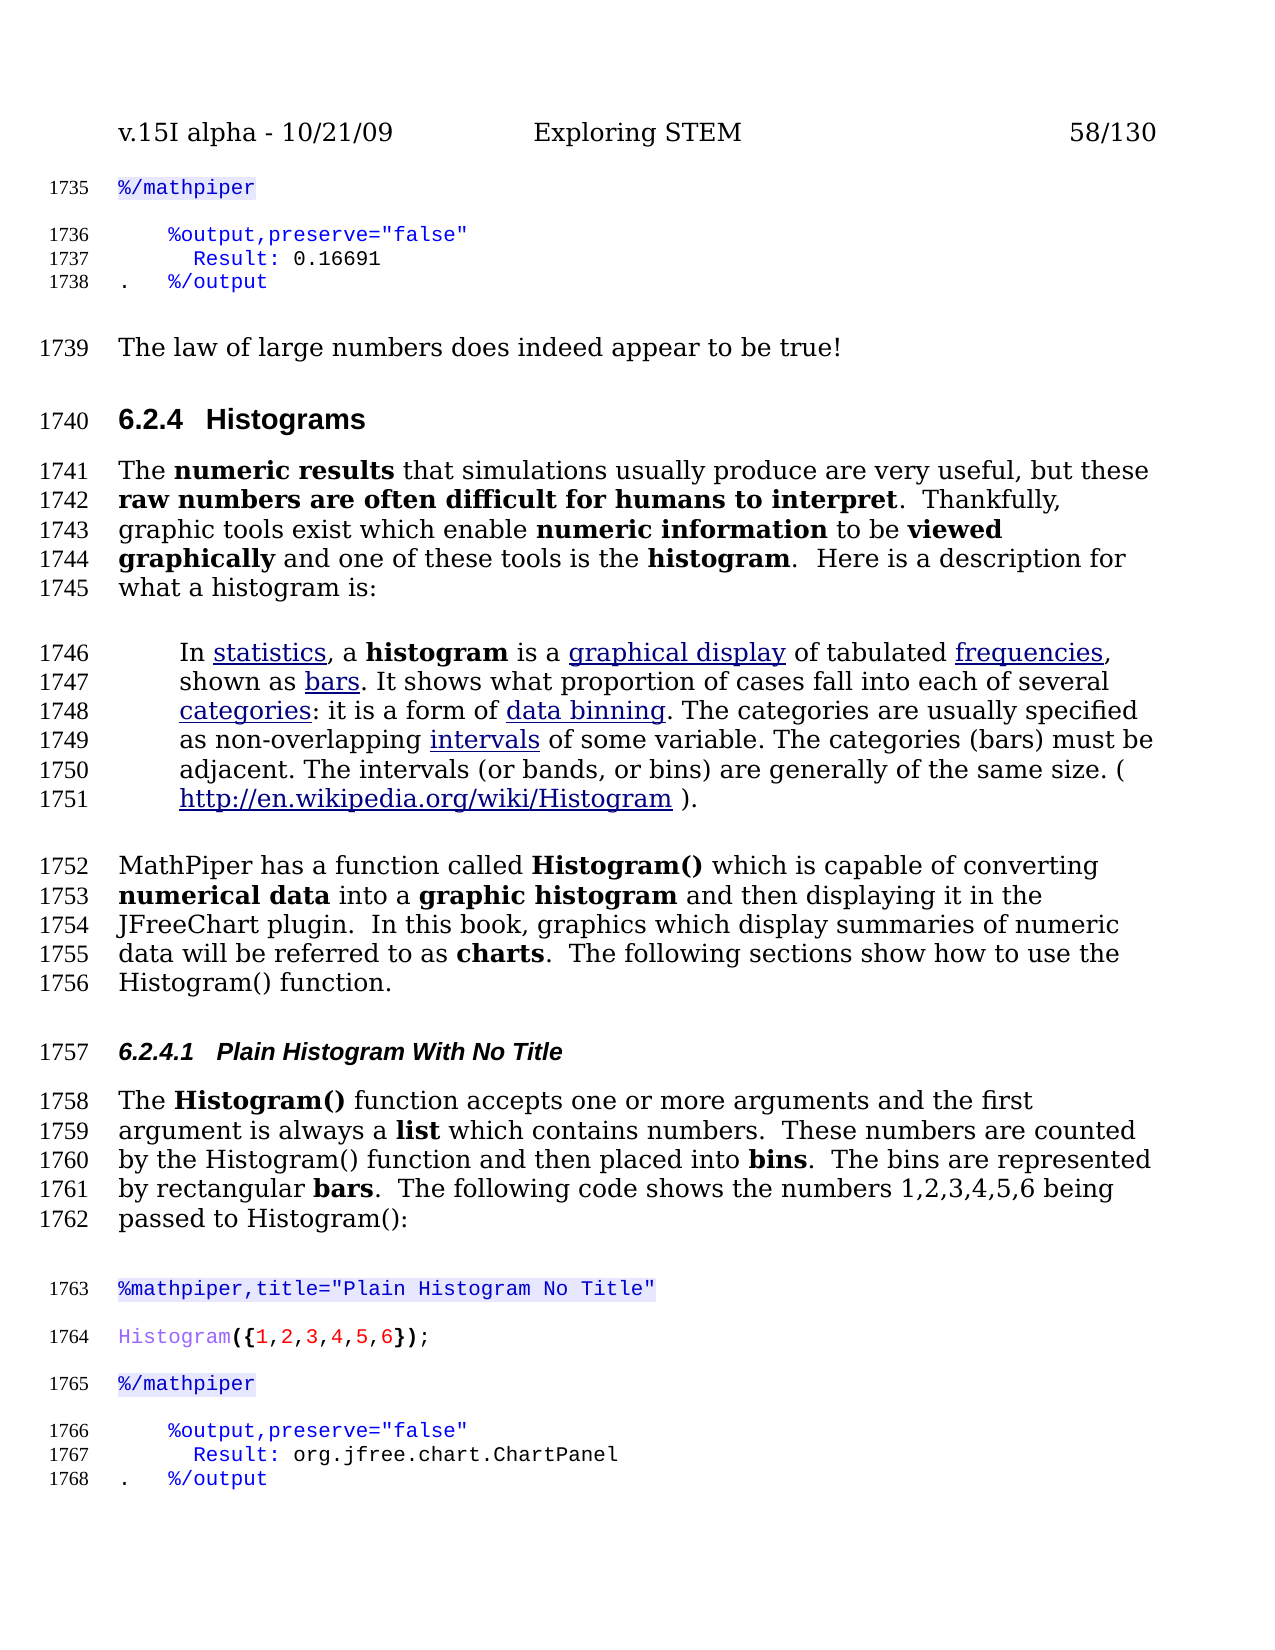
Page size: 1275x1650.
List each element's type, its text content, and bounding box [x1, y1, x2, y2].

text Histogram({1,2,3,4,5,6}); [118, 1326, 1157, 1349]
text MathPiper has a function called Histogram() which is capable of converting numerical data into a graphic histogram and then displaying it in the JFreeChart plugin. In this book, graphics which display summaries of numeric data will be referred to as charts. The following sections show how to use the Histogram() function. [118, 851, 1157, 998]
text . %/output [118, 271, 1157, 295]
subtitle Plain Histogram With No Title [118, 1037, 1157, 1065]
text %/mathpiper [118, 177, 1157, 200]
text The Histogram() function accepts one or more arguments and the first argument is always a list which contains numbers. These numbers are counted by the Histogram() function and then placed into bins. The bins are represented by rectangular bars. The following code shows the numbers 1,2,3,4,5,6 being passed to Histogram(): [118, 1086, 1157, 1233]
text In statistics, a histogram is a graphical display of tabulated frequencies, shown as bars. It shows what proportion of cases fall into each of several categories: it is a form of data binning. The categories are usually specified as non-overlapping intervals of some variable. The categories (bars) must be adjacent. The intervals (or bands, or bins) are generally of the same size. ( http://en.wikipedia.org/wiki/Histogram ). [179, 638, 1157, 813]
text Result: 0.16691 [118, 248, 1157, 271]
text %/mathpiper [118, 1373, 1157, 1397]
text %output,preserve="false" [118, 1420, 1157, 1444]
text Result: org.jfree.chart.ChartPanel [118, 1444, 1157, 1467]
text . %/output [118, 1467, 1157, 1491]
text %mathpiper,title="Plain Histogram No Title" [118, 1278, 1157, 1302]
text The numeric results that simulations usually produce are very useful, but these raw numbers are often difficult for humans to interpret. Thankfully, graphic tools exist which enable numeric information to be viewed graphically and one of these tools is the histogram. Here is a description for what a histogram is: [118, 456, 1157, 603]
text The law of large numbers does indeed appear to be true! [118, 333, 1157, 363]
subtitle Histograms [118, 402, 1157, 435]
text %output,preserve="false" [118, 224, 1157, 248]
